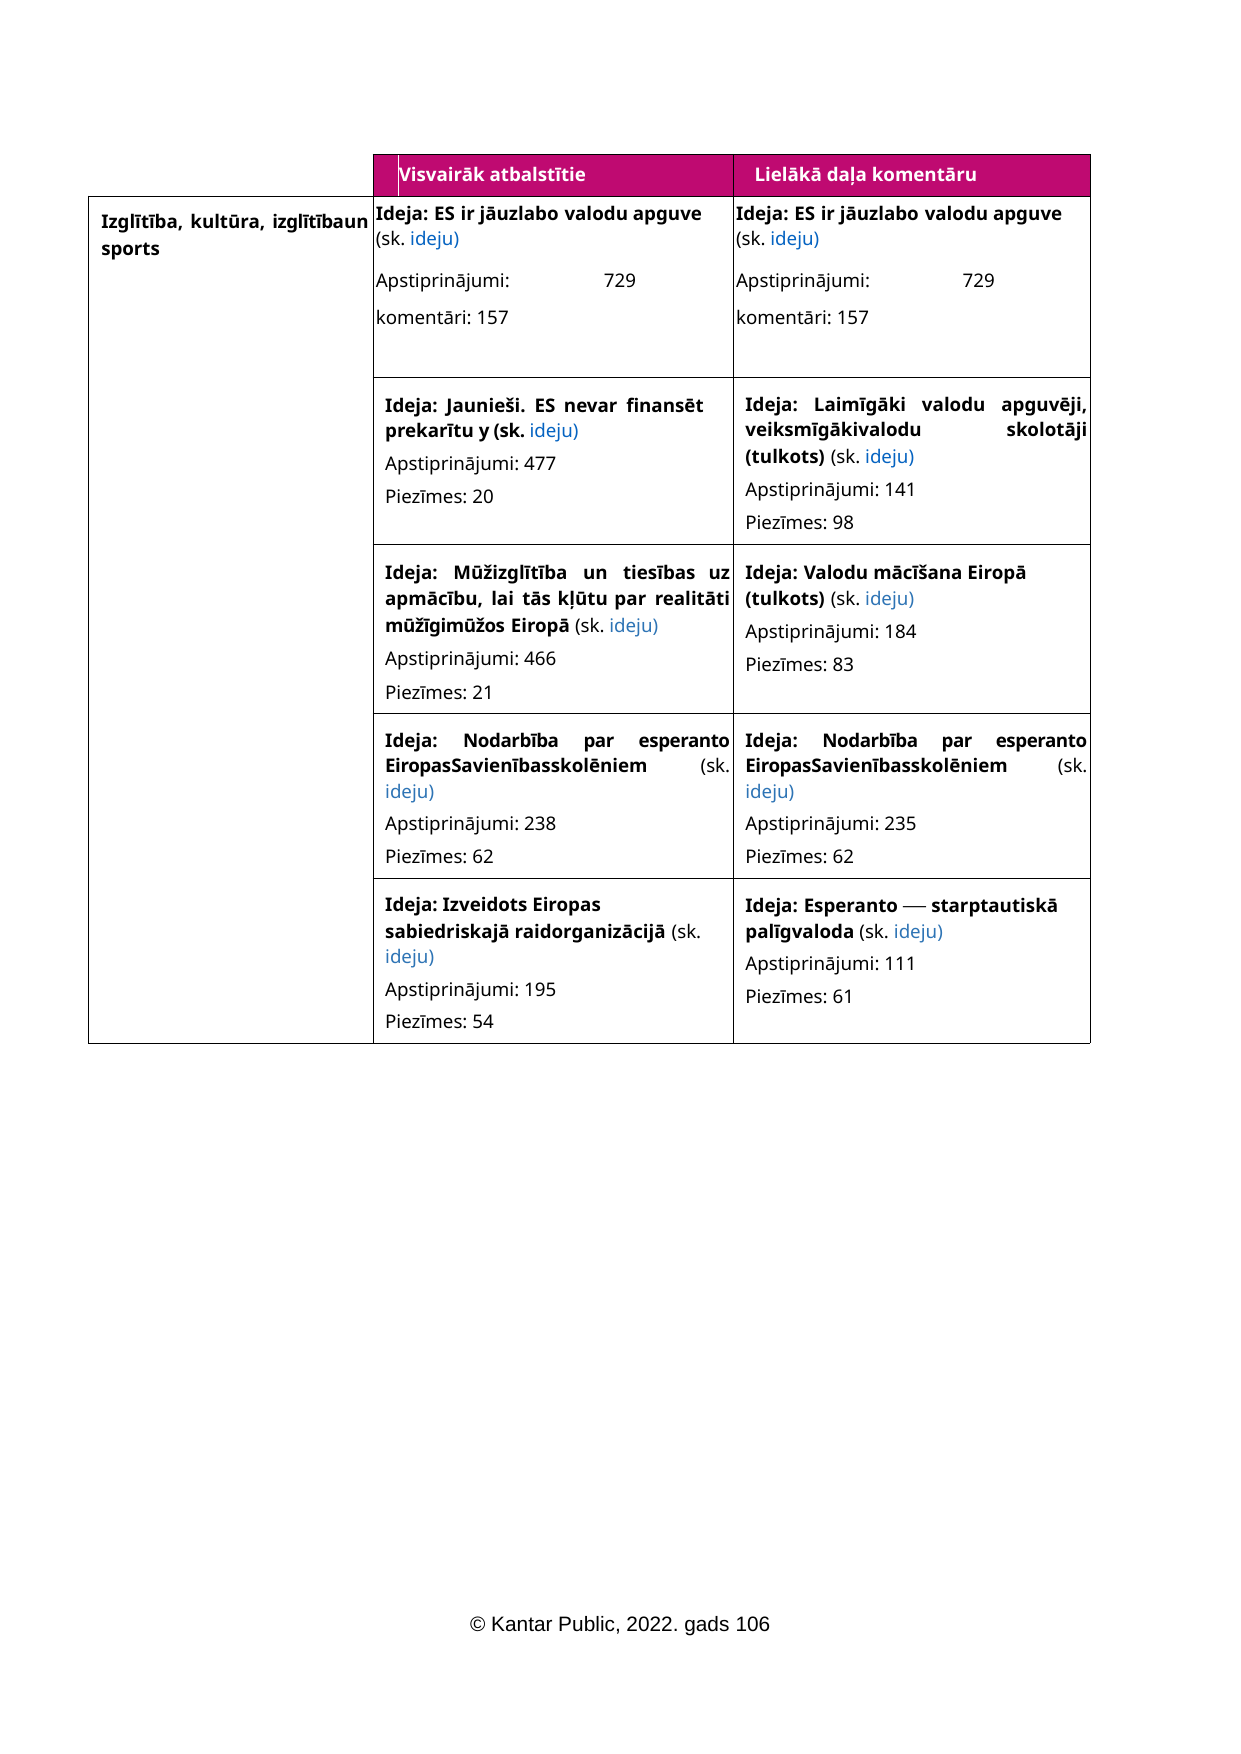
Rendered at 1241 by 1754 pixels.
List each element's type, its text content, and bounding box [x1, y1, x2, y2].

table_header [1064, 155, 1090, 196]
table_cell Ideja: Izveidots Eiropas sabiedriskajā raidorganizācijā (sk. ideju) Apstiprinājumi: 195 Piezīmes: 54 [374, 879, 733, 1043]
table_cell Ideja: Esperanto — starptautiskā palīgvaloda (sk. ideju) Apstiprinājumi: 111 Piezīmes: 61 [734, 879, 1090, 1043]
table_header [707, 155, 733, 196]
table_cell Ideja: Valodu mācīšana Eiropā (tulkots) (sk. ideju) Apstiprinājumi: 184 Piezīmes: 83 [734, 545, 1090, 713]
table_cell Ideja: Laimīgāki valodu apguvēji, veiksmīgākivalodu skolotāji (tulkots) (sk. ideju) Apstiprinājumi: 141 Piezīmes: 98 [734, 378, 1090, 544]
table_cell Ideja: Nodarbība par esperanto EiropasSavienībasskolēniem (sk. ideju) Apstiprinājumi: 238 Piezīmes: 62 [374, 714, 733, 878]
table_header [734, 155, 754, 196]
table_header [89, 154, 373, 196]
table_cell Izglītība, kultūra, izglītībaun sports [89, 197, 373, 1043]
table_header [374, 155, 398, 196]
table_cell Ideja: ES ir jāuzlabo valodu apguve (sk. ideju) Apstiprinājumi: 729 komentāri: 157 [374, 197, 733, 377]
table_header Lielākā daļa komentāru [754, 155, 1064, 196]
table_cell Ideja: ES ir jāuzlabo valodu apguve (sk. ideju) Apstiprinājumi: 729 komentāri: 157 [734, 197, 1090, 377]
table_cell Ideja: Jaunieši. ES nevar finansēt prekarītu y (sk. ideju) Apstiprinājumi: 477 Piezīmes: 20 [374, 378, 733, 544]
table_cell Ideja: Nodarbība par esperanto EiropasSavienībasskolēniem (sk. ideju) Apstiprinājumi: 235 Piezīmes: 62 [734, 714, 1090, 878]
table_header Visvairāk atbalstītie [399, 155, 707, 196]
table_cell Ideja: Mūžizglītība un tiesības uz apmācību, lai tās kļūtu par realitāti mūžīgimūžos Eiropā (sk. ideju) Apstiprinājumi: 466 Piezīmes: 21 [374, 545, 733, 713]
